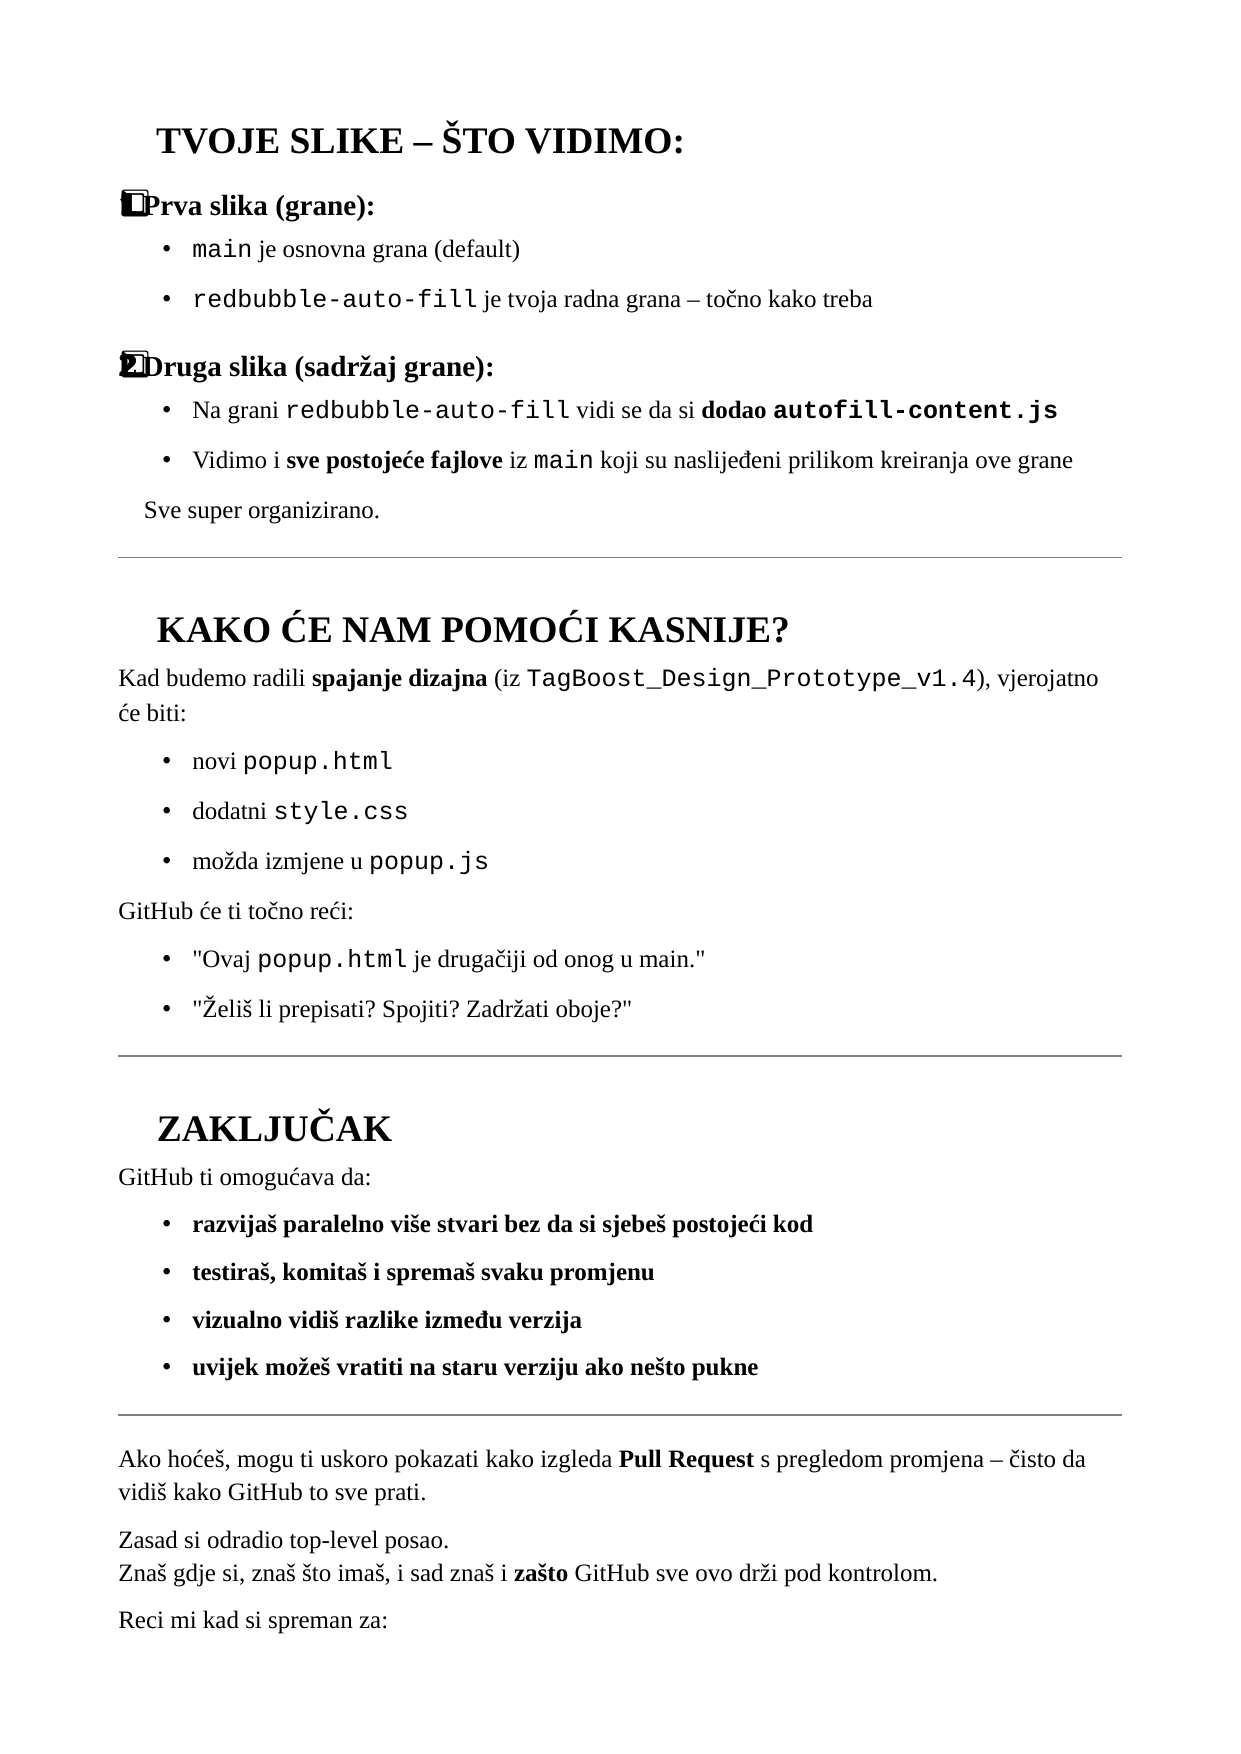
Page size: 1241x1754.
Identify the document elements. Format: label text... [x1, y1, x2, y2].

subtitle 1️⃣ Prva slika (grane): [118, 188, 1122, 222]
subtitle 2️⃣ Druga slika (sadržaj grane): [118, 349, 1122, 382]
list možda izmjene u popup.js [162, 846, 1122, 877]
text Reci mi kad si spreman za: [118, 1606, 1122, 1634]
subtitle ✅ KAKO ĆE NAM POMOĆI KASNIJE? [118, 608, 1122, 651]
list Na grani redbubble-auto-fill vidi se da si dodao autofill-content.js [162, 395, 1122, 426]
list main je osnovna grana (default) [162, 234, 1122, 265]
subtitle 📸 TVOJE SLIKE – ŠTO VIDIMO: [118, 118, 1122, 161]
list Vidimo i sve postojeće fajlove iz main koji su naslijeđeni prilikom kreiranja ove grane [162, 445, 1122, 476]
text 📌 Sve super organizirano. [118, 495, 1122, 524]
list "Ovaj popup.html je drugačiji od onog u main." [162, 944, 1122, 974]
text Zasad si odradio top-level posao. Znaš gdje si, znaš što imaš, i sad znaš i zašto GitHub sve ovo drži pod kontrolom. 🧠💥 [118, 1525, 1122, 1587]
list razvijaš paralelno više stvari bez da si sjebeš postojeći kod [162, 1209, 1122, 1238]
list "Želiš li prepisati? Spojiti? Zadržati oboje?" [162, 994, 1122, 1022]
subtitle 🎯 ZAKLJUČAK [118, 1106, 1122, 1149]
list uvijek možeš vratiti na staru verziju ako nešto pukne [162, 1352, 1122, 1381]
text GitHub će ti točno reći: [118, 896, 1122, 925]
list dodatni style.css [162, 796, 1122, 827]
list novi popup.html [162, 746, 1122, 777]
text GitHub ti omogućava da: [118, 1162, 1122, 1191]
list testiraš, komitaš i spremaš svaku promjenu [162, 1257, 1122, 1286]
text Ako hoćeš, mogu ti uskoro pokazati kako izgleda Pull Request s pregledom promjena – čisto da vidiš kako GitHub to sve prati. [118, 1444, 1122, 1506]
list vizualno vidiš razlike između verzija [162, 1305, 1122, 1333]
list redbubble-auto-fill je tvoja radna grana – točno kako treba [162, 284, 1122, 315]
text Kad budemo radili spajanje dizajna (iz TagBoost_Design_Prototype_v1.4), vjerojatno će biti: [118, 663, 1122, 727]
